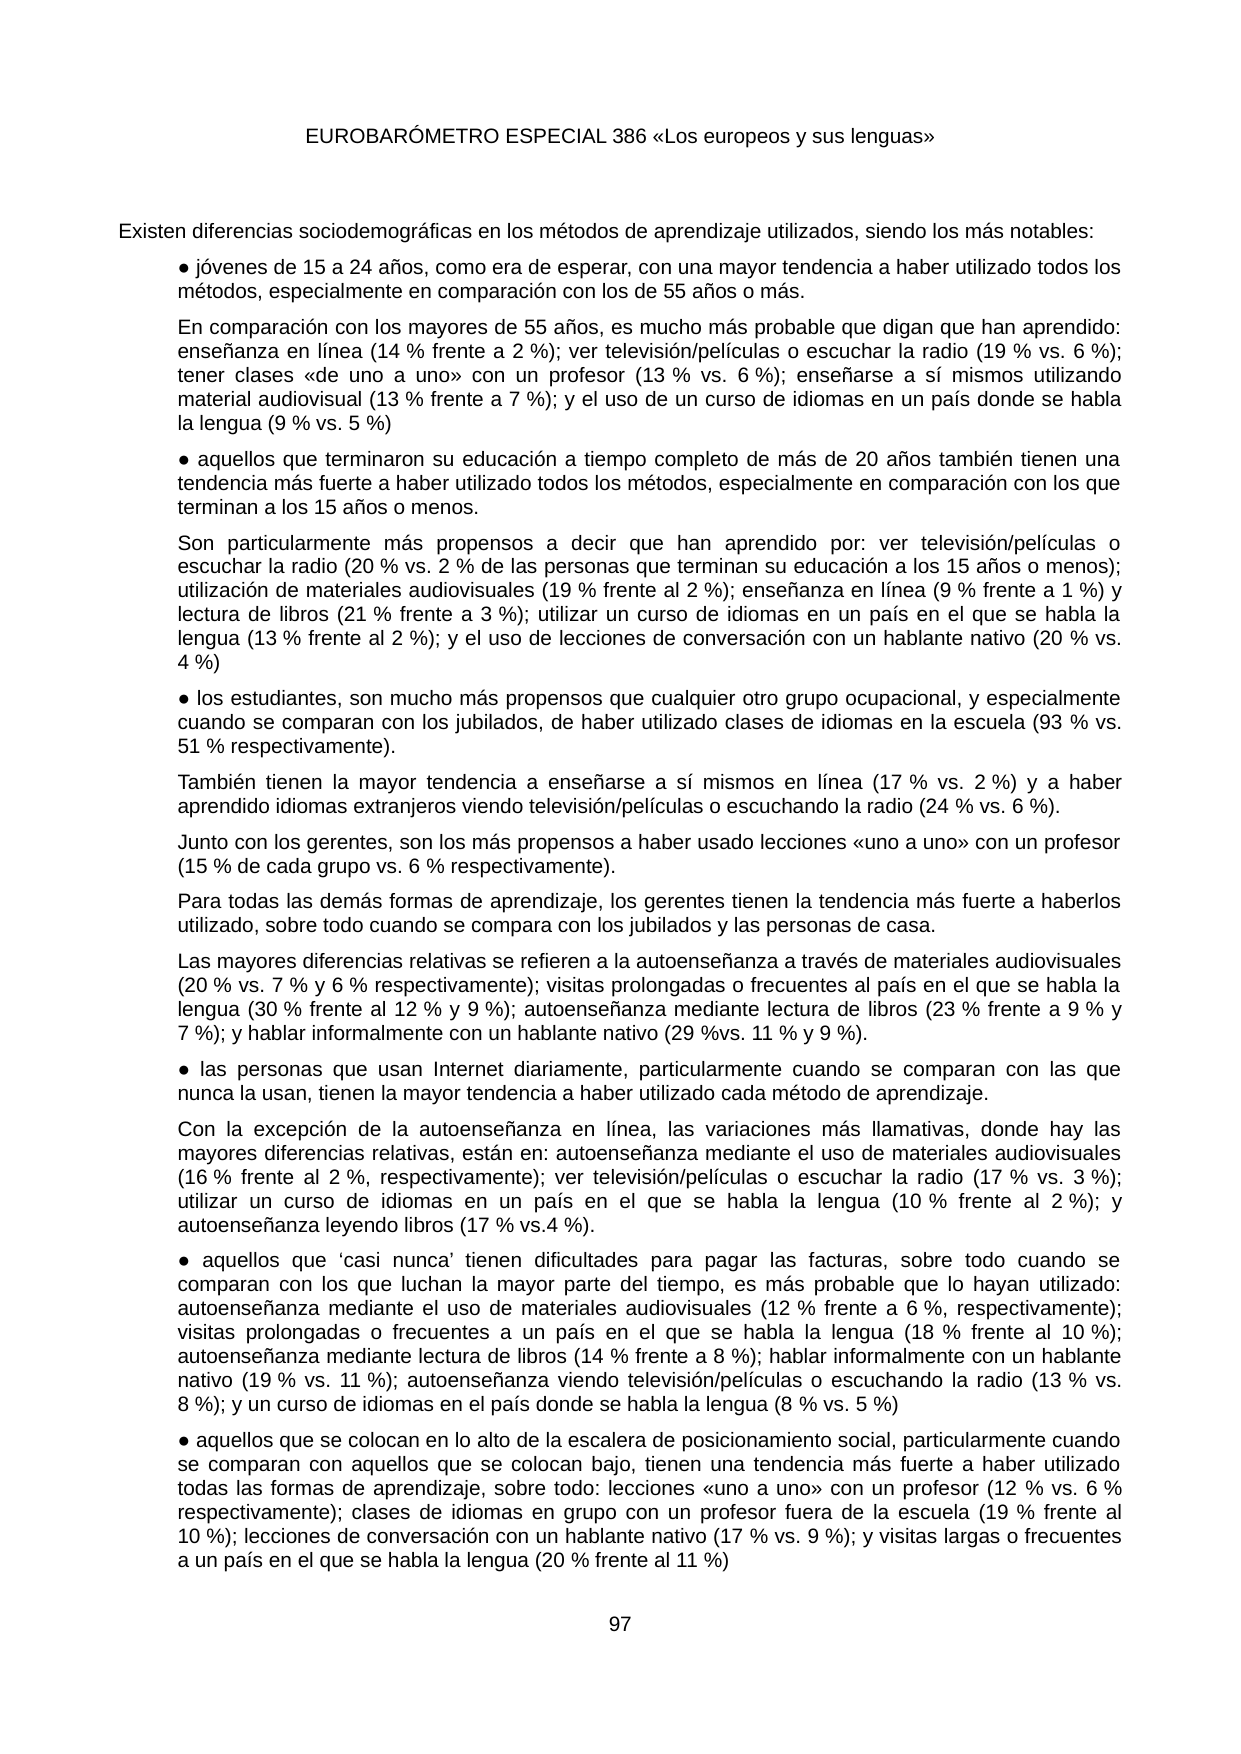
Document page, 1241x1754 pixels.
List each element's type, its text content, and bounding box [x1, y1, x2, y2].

text En comparación con los mayores de 55 años, es mucho más probable que digan que han aprendido: enseñanza en línea (14 % frente a 2 %); ver televisión/películas o escuchar la radio (19 % vs. 6 %); tener clases «de uno a uno» con un profesor (13 % vs. 6 %); enseñarse a sí mismos utilizando material audiovisual (13 % frente a 7 %); y el uso de un curso de idiomas en un país donde se habla la lengua (9 % vs. 5 %) [177, 315, 1122, 435]
text ● aquellos que terminaron su educación a tiempo completo de más de 20 años también tienen una tendencia más fuerte a haber utilizado todos los métodos, especialmente en comparación con los que terminan a los 15 años o menos. [177, 447, 1122, 518]
text ● aquellos que ‘casi nunca’ tienen dificultades para pagar las facturas, sobre todo cuando se comparan con los que luchan la mayor parte del tiempo, es más probable que lo hayan utilizado: autoenseñanza mediante el uso de materiales audiovisuales (12 % frente a 6 %, respectivamente); visitas prolongadas o frecuentes a un país en el que se habla la lengua (18 % frente al 10 %); autoenseñanza mediante lectura de libros (14 % frente a 8 %); hablar informalmente con un hablante nativo (19 % vs. 11 %); autoenseñanza viendo televisión/películas o escuchando la radio (13 % vs. 8 %); y un curso de idiomas en el país donde se habla la lengua (8 % vs. 5 %) [177, 1248, 1122, 1416]
text ● los estudiantes, son mucho más propensos que cualquier otro grupo ocupacional, y especialmente cuando se comparan con los jubilados, de haber utilizado clases de idiomas en la escuela (93 % vs. 51 % respectivamente). [177, 686, 1122, 758]
text Existen diferencias sociodemográficas en los métodos de aprendizaje utilizados, siendo los más notables: [118, 219, 1122, 243]
text ● aquellos que se colocan en lo alto de la escalera de posicionamiento social, particularmente cuando se comparan con aquellos que se colocan bajo, tienen una tendencia más fuerte a haber utilizado todas las formas de aprendizaje, sobre todo: lecciones «uno a uno» con un profesor (12 % vs. 6 % respectivamente); clases de idiomas en grupo con un profesor fuera de la escuela (19 % frente al 10 %); lecciones de conversación con un hablante nativo (17 % vs. 9 %); y visitas largas o frecuentes a un país en el que se habla la lengua (20 % frente al 11 %) [177, 1428, 1122, 1572]
text Con la excepción de la autoenseñanza en línea, las variaciones más llamativas, donde hay las mayores diferencias relativas, están en: autoenseñanza mediante el uso de materiales audiovisuales (16 % frente al 2 %, respectivamente); ver televisión/películas o escuchar la radio (17 % vs. 3 %); utilizar un curso de idiomas en un país en el que se habla la lengua (10 % frente al 2 %); y autoenseñanza leyendo libros (17 % vs.4 %). [177, 1117, 1122, 1236]
text Las mayores diferencias relativas se refieren a la autoenseñanza a través de materiales audiovisuales (20 % vs. 7 % y 6 % respectivamente); visitas prolongadas o frecuentes al país en el que se habla la lengua (30 % frente al 12 % y 9 %); autoenseñanza mediante lectura de libros (23 % frente a 9 % y 7 %); y hablar informalmente con un hablante nativo (29 %vs. 11 % y 9 %). [177, 949, 1122, 1045]
text Son particularmente más propensos a decir que han aprendido por: ver televisión/películas o escuchar la radio (20 % vs. 2 % de las personas que terminan su educación a los 15 años o menos); utilización de materiales audiovisuales (19 % frente al 2 %); enseñanza en línea (9 % frente a 1 %) y lectura de libros (21 % frente a 3 %); utilizar un curso de idiomas en un país en el que se habla la lengua (13 % frente al 2 %); y el uso de lecciones de conversación con un hablante nativo (20 % vs. 4 %) [177, 530, 1122, 674]
text ● jóvenes de 15 a 24 años, como era de esperar, con una mayor tendencia a haber utilizado todos los métodos, especialmente en comparación con los de 55 años o más. [177, 255, 1122, 303]
text ● las personas que usan Internet diariamente, particularmente cuando se comparan con las que nunca la usan, tienen la mayor tendencia a haber utilizado cada método de aprendizaje. [177, 1057, 1122, 1105]
text Junto con los gerentes, son los más propensos a haber usado lecciones «uno a uno» con un profesor (15 % de cada grupo vs. 6 % respectivamente). [177, 829, 1122, 877]
text También tienen la mayor tendencia a enseñarse a sí mismos en línea (17 % vs. 2 %) y a haber aprendido idiomas extranjeros viendo televisión/películas o escuchando la radio (24 % vs. 6 %). [177, 770, 1122, 818]
text Para todas las demás formas de aprendizaje, los gerentes tienen la tendencia más fuerte a haberlos utilizado, sobre todo cuando se compara con los jubilados y las personas de casa. [177, 889, 1122, 937]
